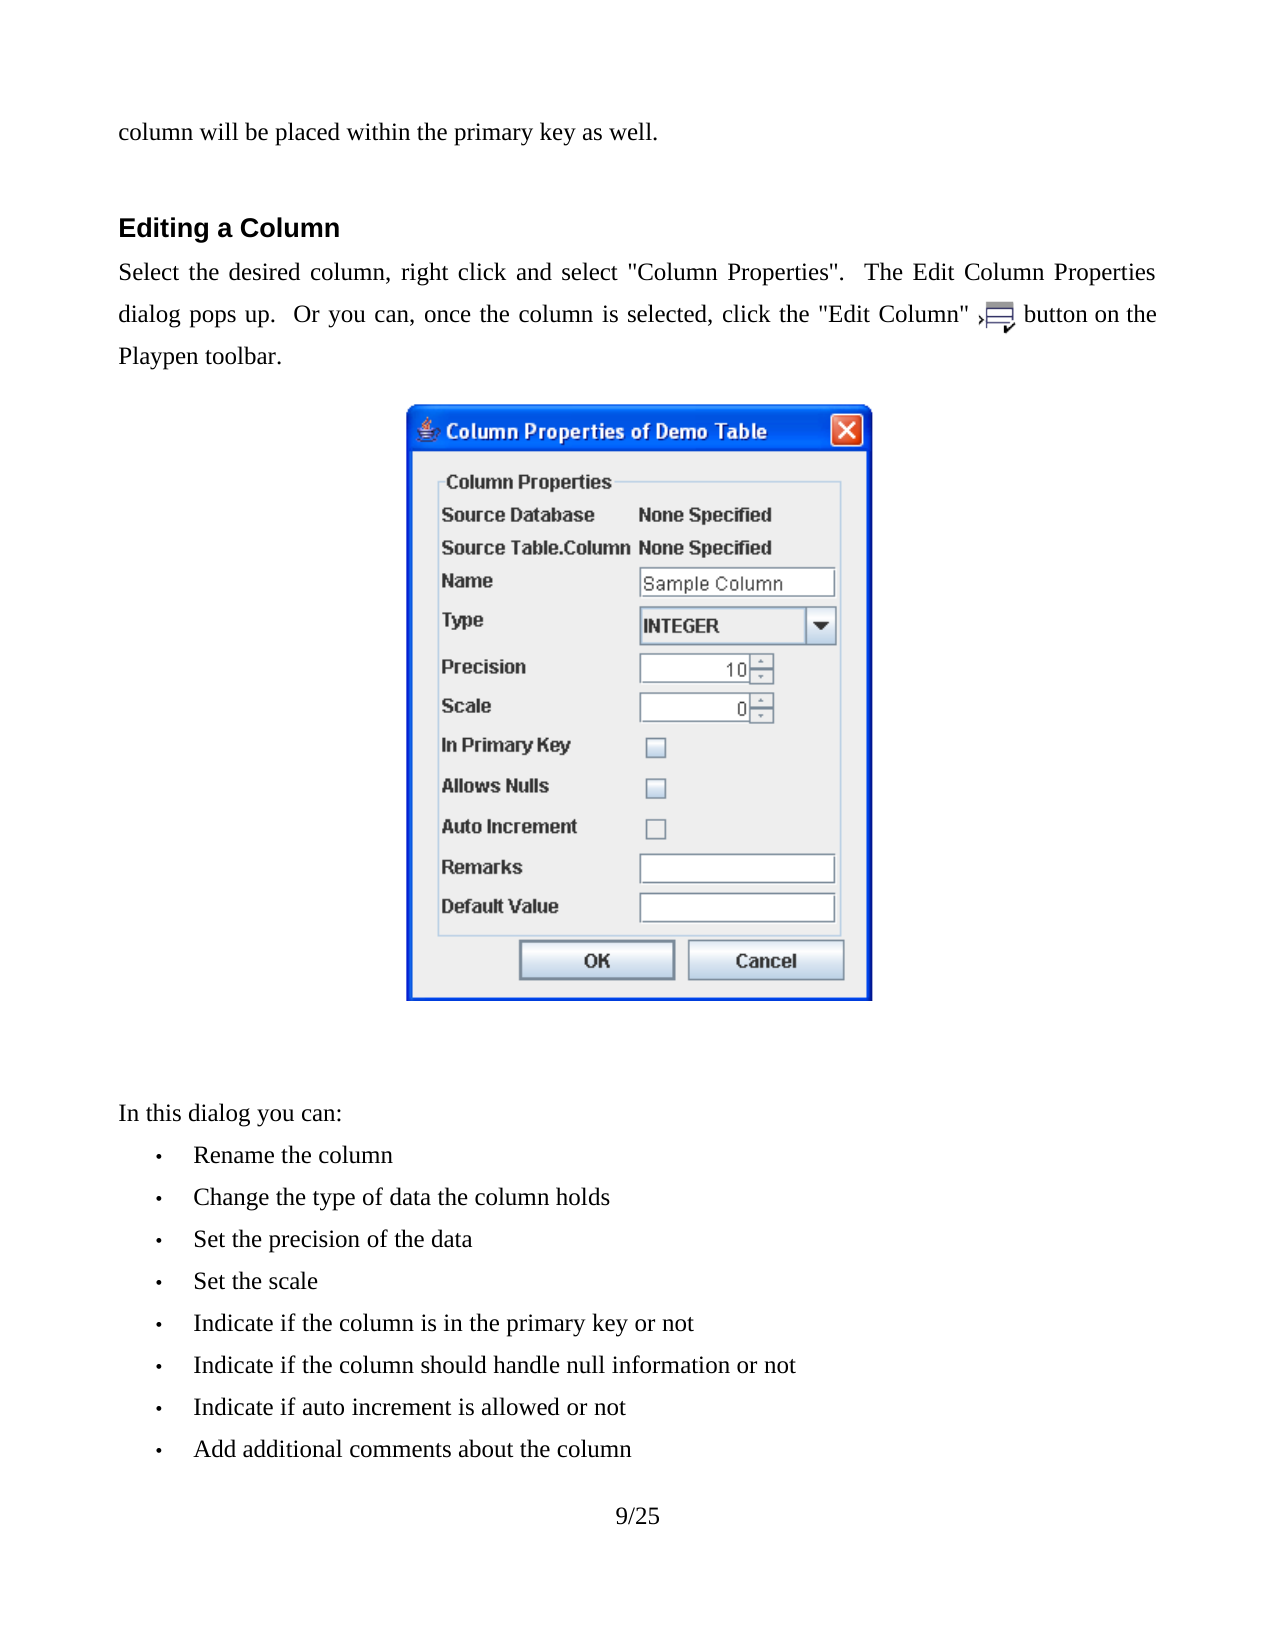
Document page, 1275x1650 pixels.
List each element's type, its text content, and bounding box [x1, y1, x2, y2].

picture [405, 403, 873, 1001]
picture [978, 297, 1017, 335]
list Change the type of data the column holds [156, 1183, 1157, 1211]
list Indicate if auto increment is allowed or not [156, 1392, 1157, 1421]
list Rename the column [156, 1141, 1157, 1169]
list Set the scale [156, 1267, 1157, 1294]
text column will be placed within the primary key as well. [118, 118, 1157, 146]
text Select the desired column, right click and select "Column Properties". The Edit Column Properties dialog pops up. Or you can, once the column is selected, click the "Edit Column" button on the Playpen toolbar. [118, 258, 1157, 370]
text In this dialog you can: [118, 1099, 1157, 1127]
subtitle Editing a Column [118, 213, 1157, 243]
list Add additional comments about the column [156, 1434, 1157, 1462]
list Indicate if the column should handle null information or not [156, 1351, 1157, 1378]
list Set the precision of the data [156, 1224, 1157, 1253]
list Indicate if the column is in the primary key or not [156, 1308, 1157, 1337]
